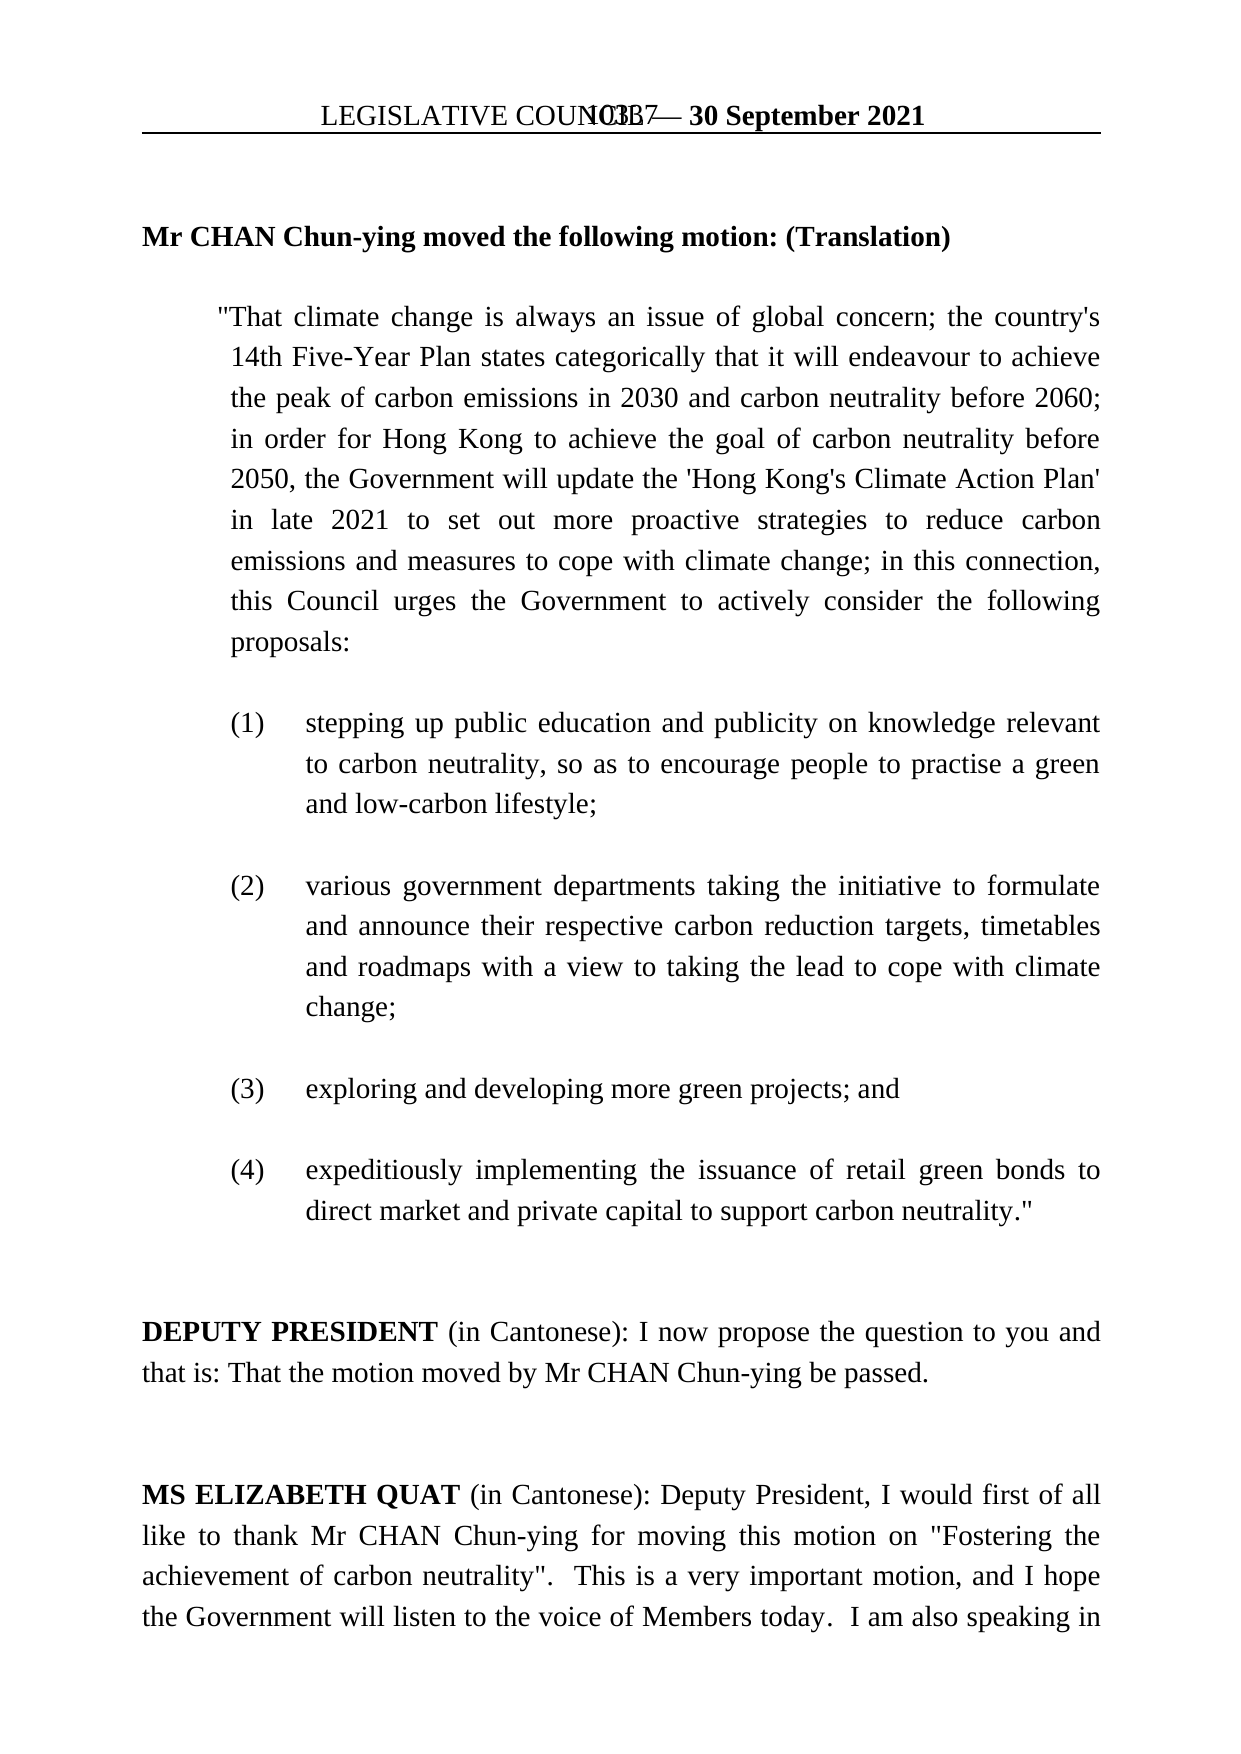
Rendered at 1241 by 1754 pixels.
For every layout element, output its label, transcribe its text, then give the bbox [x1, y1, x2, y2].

text MS ELIZABETH QUAT (in Cantonese): Deputy President, I would first of all like to thank Mr CHAN Chun-ying for moving this motion on "Fostering the achievement of carbon neutrality". This is a very important motion, and I hope the Government will listen to the voice of Members today. I am also speaking in [142, 1470, 1101, 1632]
text (1) stepping up public education and publicity on knowledge relevant to carbon neutrality, so as to encourage people to practise a green and low-carbon lifestyle; [230, 698, 1101, 820]
text (4) expeditiously implementing the issuance of retail green bonds to direct market and private capital to support carbon neutrality." [230, 1145, 1101, 1226]
text DEPUTY PRESIDENT (in Cantonese): I now propose the question to you and that is: That the motion moved by Mr CHAN Chun-ying be passed. [142, 1307, 1101, 1389]
text (2) various government departments taking the initiative to formulate and announce their respective carbon reduction targets, timetables and roadmaps with a view to taking the lead to cope with climate change; [230, 861, 1101, 1023]
text "That climate change is always an issue of global concern; the country's 14th Five-Year Plan states categorically that it will endeavour to achieve the peak of carbon emissions in 2030 and carbon neutrality before 2060; in order for Hong Kong to achieve the goal of carbon neutrality before 2050, the Government will update the 'Hong Kong's Climate Action Plan' in late 2021 to set out more proactive strategies to reduce carbon emissions and measures to cope with climate change; in this connection, this Council urges the Government to actively consider the following proposals: [217, 292, 1101, 657]
text Mr CHAN Chun-ying moved the following motion: (Translation) [142, 213, 1101, 252]
text (3) exploring and developing more green projects; and [230, 1064, 1101, 1104]
